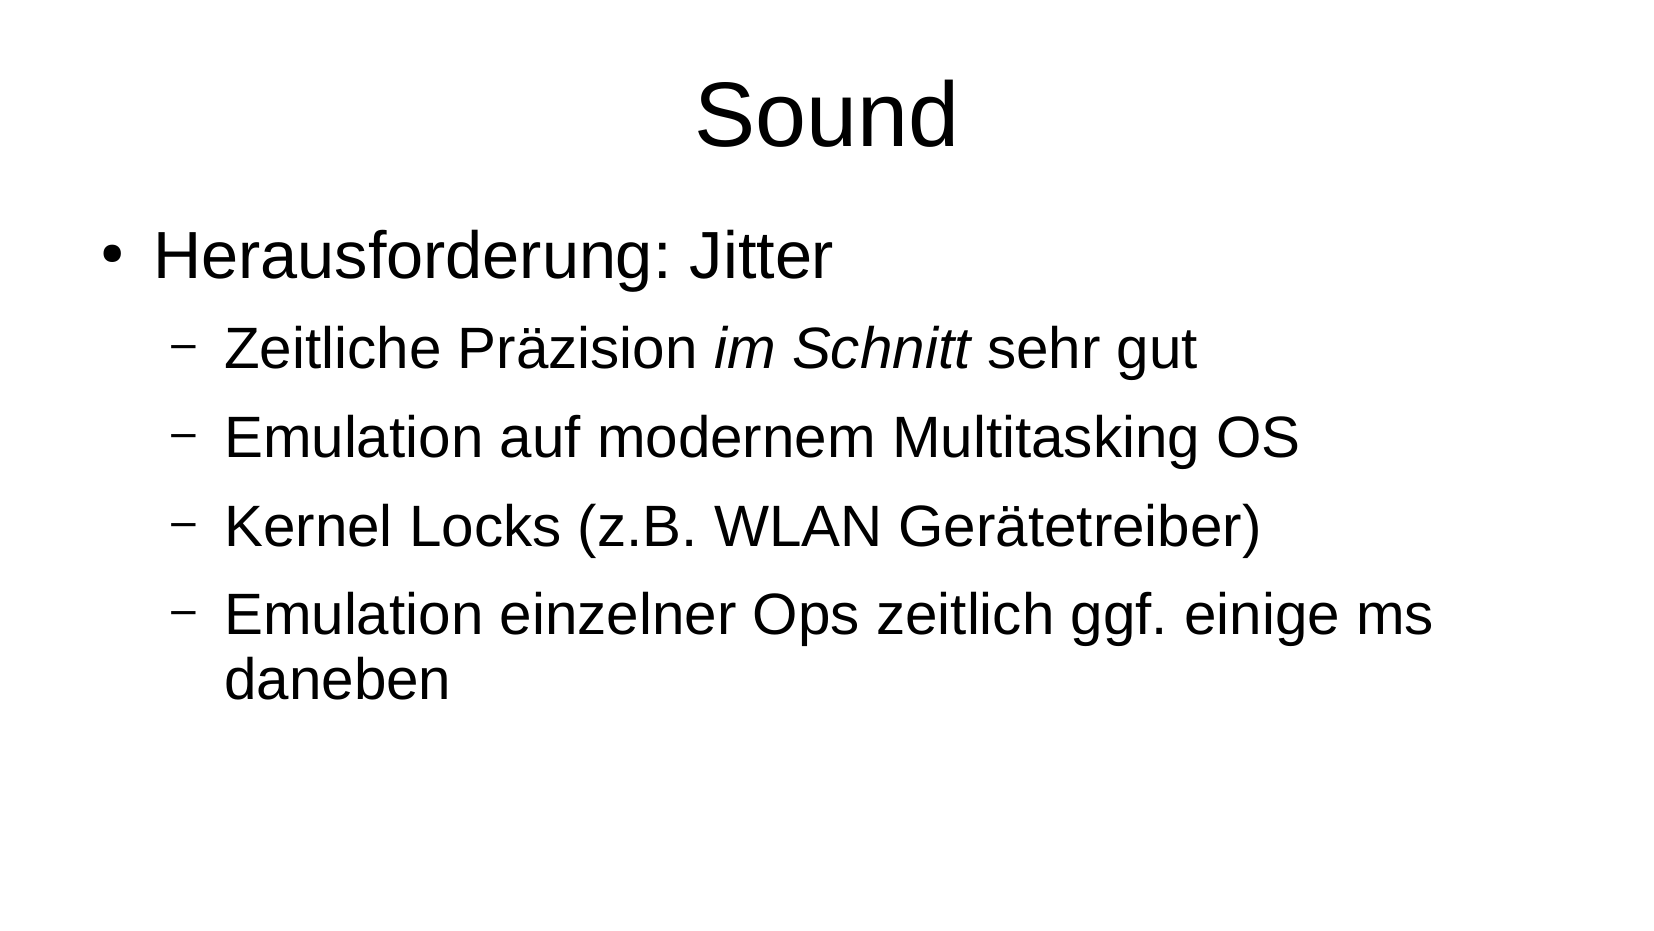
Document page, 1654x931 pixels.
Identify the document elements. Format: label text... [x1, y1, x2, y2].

list Herausforderung: Jitter Zeitliche Präzision im Schnitt sehr gut Emulation auf modernem Multitasking OS Kernel Locks (z.B. WLAN Gerätetreiber) Emulation einzelner Ops zeitlich ggf. einige ms daneben [82, 217, 1571, 758]
title Sound [82, 37, 1571, 193]
